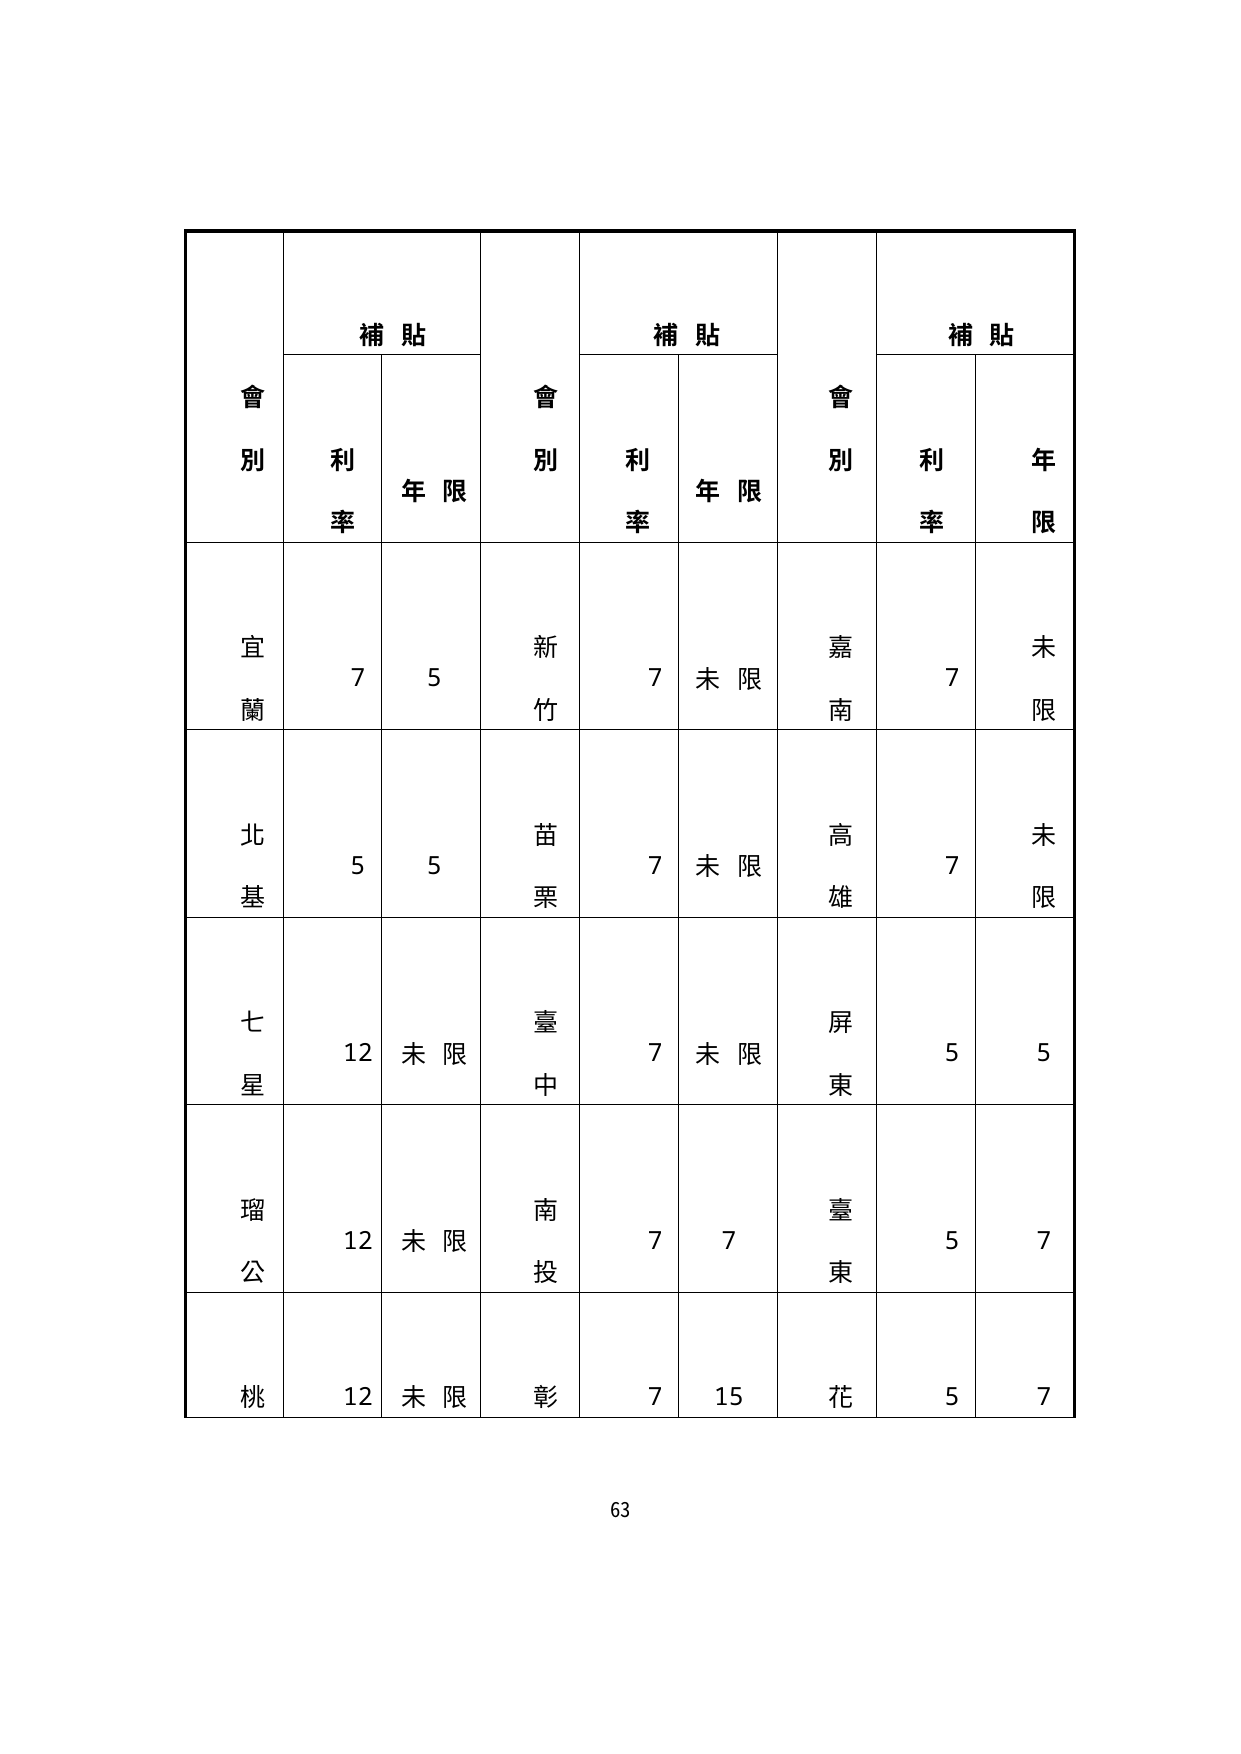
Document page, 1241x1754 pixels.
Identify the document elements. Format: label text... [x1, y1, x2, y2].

table_header 補貼 [284, 233, 480, 354]
table_cell 臺中 [481, 918, 579, 1104]
table_cell 7 [580, 1105, 678, 1292]
table_header 補貼 [580, 233, 777, 354]
table_cell 5 [877, 1293, 975, 1417]
table_cell 5 [284, 730, 381, 917]
table_cell 5 [382, 543, 480, 729]
table_cell 5 [877, 1105, 975, 1292]
table_cell 未限 [382, 918, 480, 1104]
table_cell 利率 [284, 355, 381, 542]
table_cell 年限 [382, 355, 480, 542]
table_cell 未限 [976, 730, 1073, 917]
table_cell 7 [976, 1105, 1073, 1292]
table_cell 北基 [187, 730, 283, 917]
table_cell 嘉南 [778, 543, 876, 729]
table_cell 未限 [976, 543, 1073, 729]
table_cell 7 [580, 543, 678, 729]
table_cell 年限 [679, 355, 777, 542]
table_cell 7 [580, 1293, 678, 1417]
table_cell 苗栗 [481, 730, 579, 917]
table_cell 7 [580, 730, 678, 917]
table_cell 利率 [580, 355, 678, 542]
table_cell 臺東 [778, 1105, 876, 1292]
table_cell 12 [284, 1293, 381, 1417]
table_cell 12 [284, 918, 381, 1104]
table_cell 7 [976, 1293, 1073, 1417]
table_cell 高雄 [778, 730, 876, 917]
table_cell 南投 [481, 1105, 579, 1292]
table_cell 7 [284, 543, 381, 729]
table_cell 5 [976, 918, 1073, 1104]
table_cell 12 [284, 1105, 381, 1292]
table_cell 桃 [187, 1293, 283, 1417]
table_cell 年限 [976, 355, 1073, 542]
table_header 補貼 [877, 233, 1073, 354]
table_cell 宜蘭 [187, 543, 283, 729]
table_header 會別 [778, 233, 876, 542]
table_cell 新竹 [481, 543, 579, 729]
table_cell 屏東 [778, 918, 876, 1104]
table_cell 七星 [187, 918, 283, 1104]
table_cell 7 [580, 918, 678, 1104]
table_cell 未限 [679, 918, 777, 1104]
table_header 會別 [481, 233, 579, 542]
table_cell 未限 [382, 1293, 480, 1417]
table_cell 5 [382, 730, 480, 917]
table_cell 7 [679, 1105, 777, 1292]
table_cell 15 [679, 1293, 777, 1417]
table_cell 5 [877, 918, 975, 1104]
table_cell 7 [877, 543, 975, 729]
table_cell 利率 [877, 355, 975, 542]
table_cell 7 [877, 730, 975, 917]
table_cell 花 [778, 1293, 876, 1417]
table_cell 未限 [382, 1105, 480, 1292]
table_cell 未限 [679, 543, 777, 729]
table_header 會別 [187, 233, 283, 542]
table_cell 瑠公 [187, 1105, 283, 1292]
table_cell 彰 [481, 1293, 579, 1417]
table_cell 未限 [679, 730, 777, 917]
